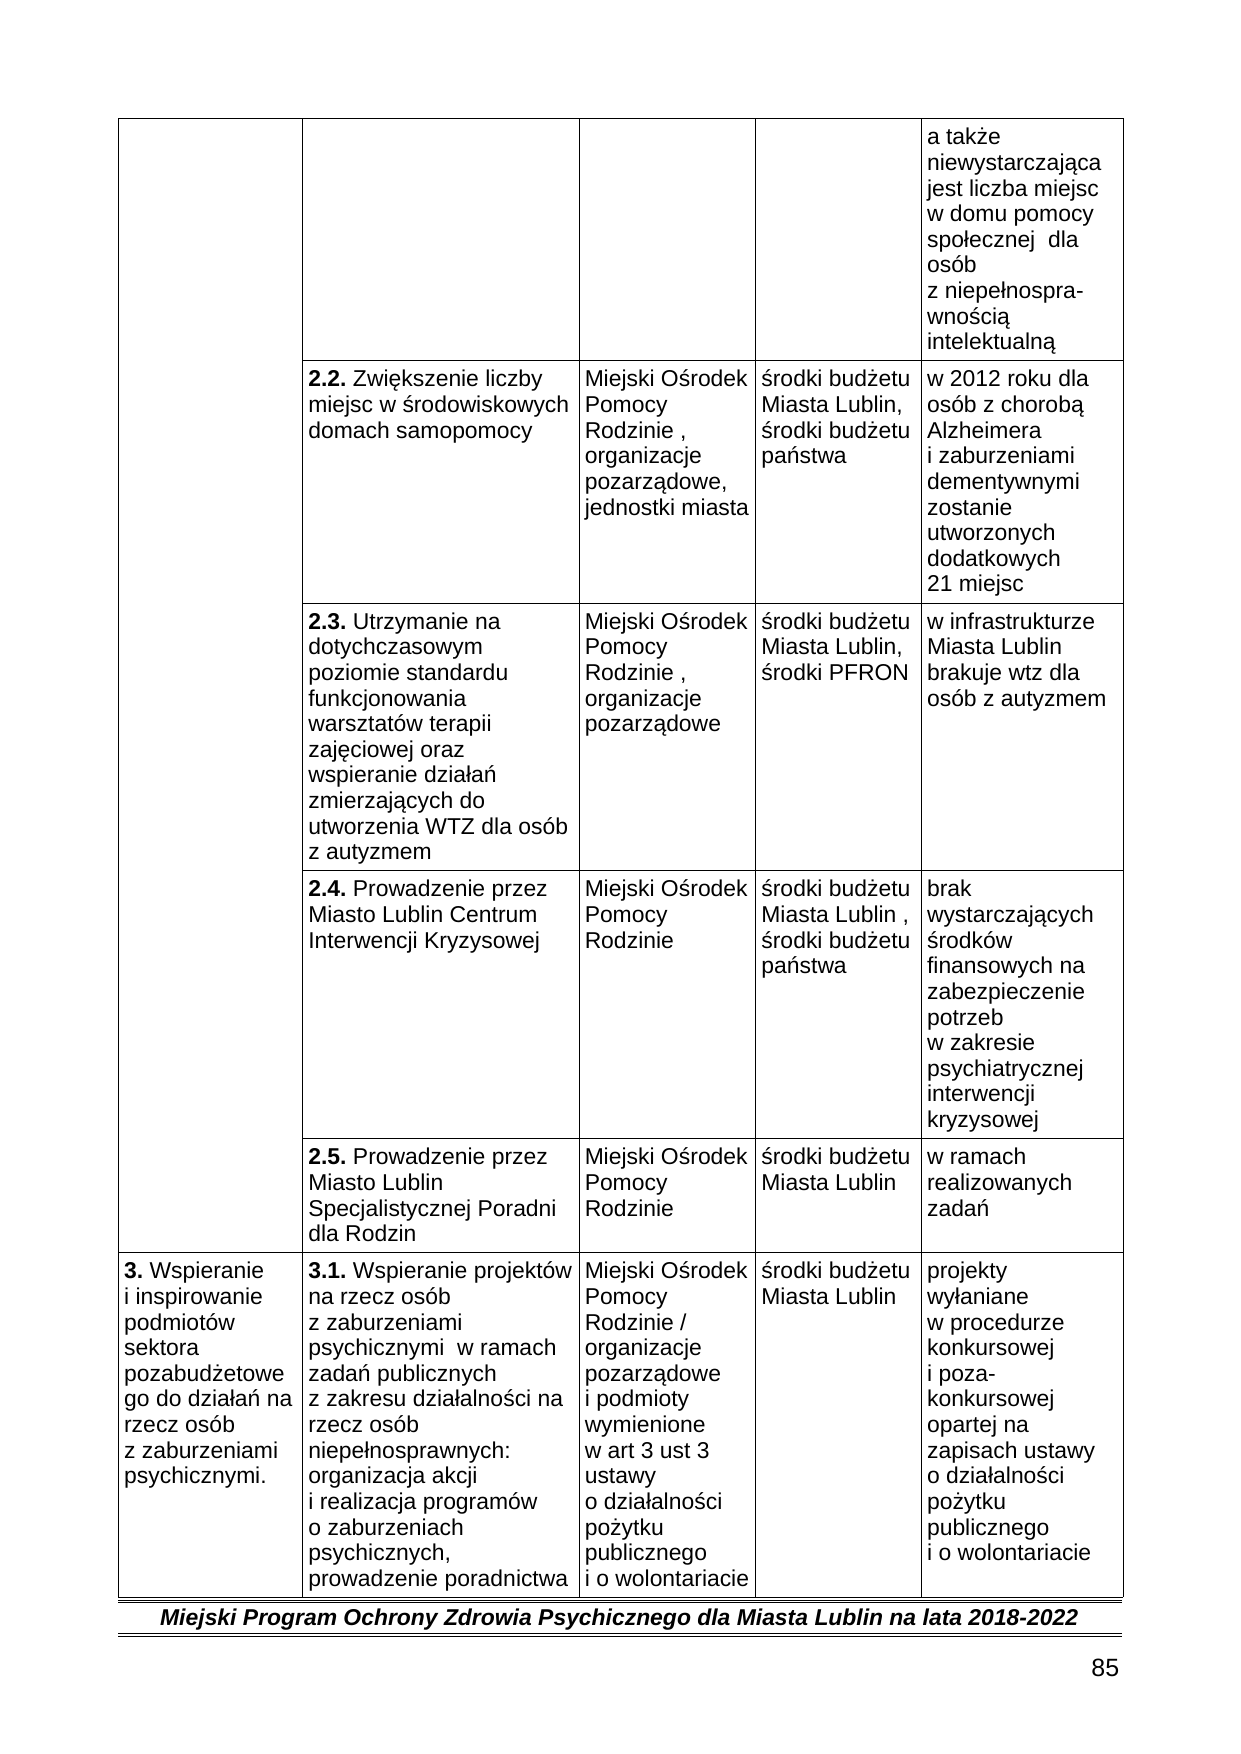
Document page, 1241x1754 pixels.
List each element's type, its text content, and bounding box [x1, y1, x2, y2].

table_cell Miejski Ośrodek Pomocy Rodzinie [580, 1139, 755, 1252]
table_cell środki budżetu Miasta Lublin, środki budżetu państwa [756, 361, 921, 602]
table_cell 2.4. Prowadzenie przez Miasto Lublin Centrum Interwencji Kryzysowej [303, 871, 579, 1138]
table_cell środki budżetu Miasta Lublin , środki budżetu państwa [756, 871, 921, 1138]
table_cell brak wystarczających środków finansowych na zabezpieczenie potrzeb w zakresie psychiatrycznej interwencji kryzysowej [922, 871, 1123, 1138]
table_cell Miejski Ośrodek Pomocy Rodzinie [580, 871, 755, 1138]
table_cell Miejski Ośrodek Pomocy Rodzinie , organizacje pozarządowe [580, 604, 755, 870]
table_cell [119, 119, 302, 1252]
table_cell w infrastrukturze Miasta Lublin brakuje wtz dla osób z autyzmem [922, 604, 1123, 870]
table_cell Miejski Ośrodek Pomocy Rodzinie , organizacje pozarządowe, jednostki miasta [580, 361, 755, 602]
table_cell środki budżetu Miasta Lublin [756, 1139, 921, 1252]
table_cell 3. Wspieranie i inspirowanie podmiotów sektora pozabudżetowego do działań na rzecz osób z zaburzeniami psychicznymi. [119, 1253, 302, 1597]
table_cell [303, 119, 579, 360]
table_cell Miejski Ośrodek Pomocy Rodzinie / organizacje pozarządowe i podmioty wymienione w art 3 ust 3 ustawy o działalności pożytku publicznego i o wolontariacie [580, 1253, 755, 1597]
table_cell [756, 119, 921, 360]
table_cell a także niewystarczająca jest liczba miejsc w domu pomocy społecznej dla osób z niepełnospra-wnością intelektualną [922, 119, 1123, 360]
table_cell 2.5. Prowadzenie przez Miasto Lublin Specjalistycznej Poradni dla Rodzin [303, 1139, 579, 1252]
table_cell 2.3. Utrzymanie na dotychczasowym poziomie standardu funkcjonowania warsztatów terapii zajęciowej oraz wspieranie działań zmierzających do utworzenia WTZ dla osób z autyzmem [303, 604, 579, 870]
table_cell 3.1. Wspieranie projektów na rzecz osób z zaburzeniami psychicznymi w ramach zadań publicznych z zakresu działalności na rzecz osób niepełnosprawnych: organizacja akcji i realizacja programów o zaburzeniach psychicznych, prowadzenie poradnictwa [303, 1253, 579, 1597]
table_cell w 2012 roku dla osób z chorobą Alzheimera i zaburzeniami dementywnymi zostanie utworzonych dodatkowych 21 miejsc [922, 361, 1123, 602]
table_cell 2.2. Zwiększenie liczby miejsc w środowiskowych domach samopomocy [303, 361, 579, 602]
table_cell środki budżetu Miasta Lublin [756, 1253, 921, 1597]
table_cell w ramach realizowanych zadań [922, 1139, 1123, 1252]
table_cell [580, 119, 755, 360]
table_cell projekty wyłaniane w procedurze konkursowej i poza-konkursowej opartej na zapisach ustawy o działalności pożytku publicznego i o wolontariacie [922, 1253, 1123, 1597]
table_cell środki budżetu Miasta Lublin, środki PFRON [756, 604, 921, 870]
